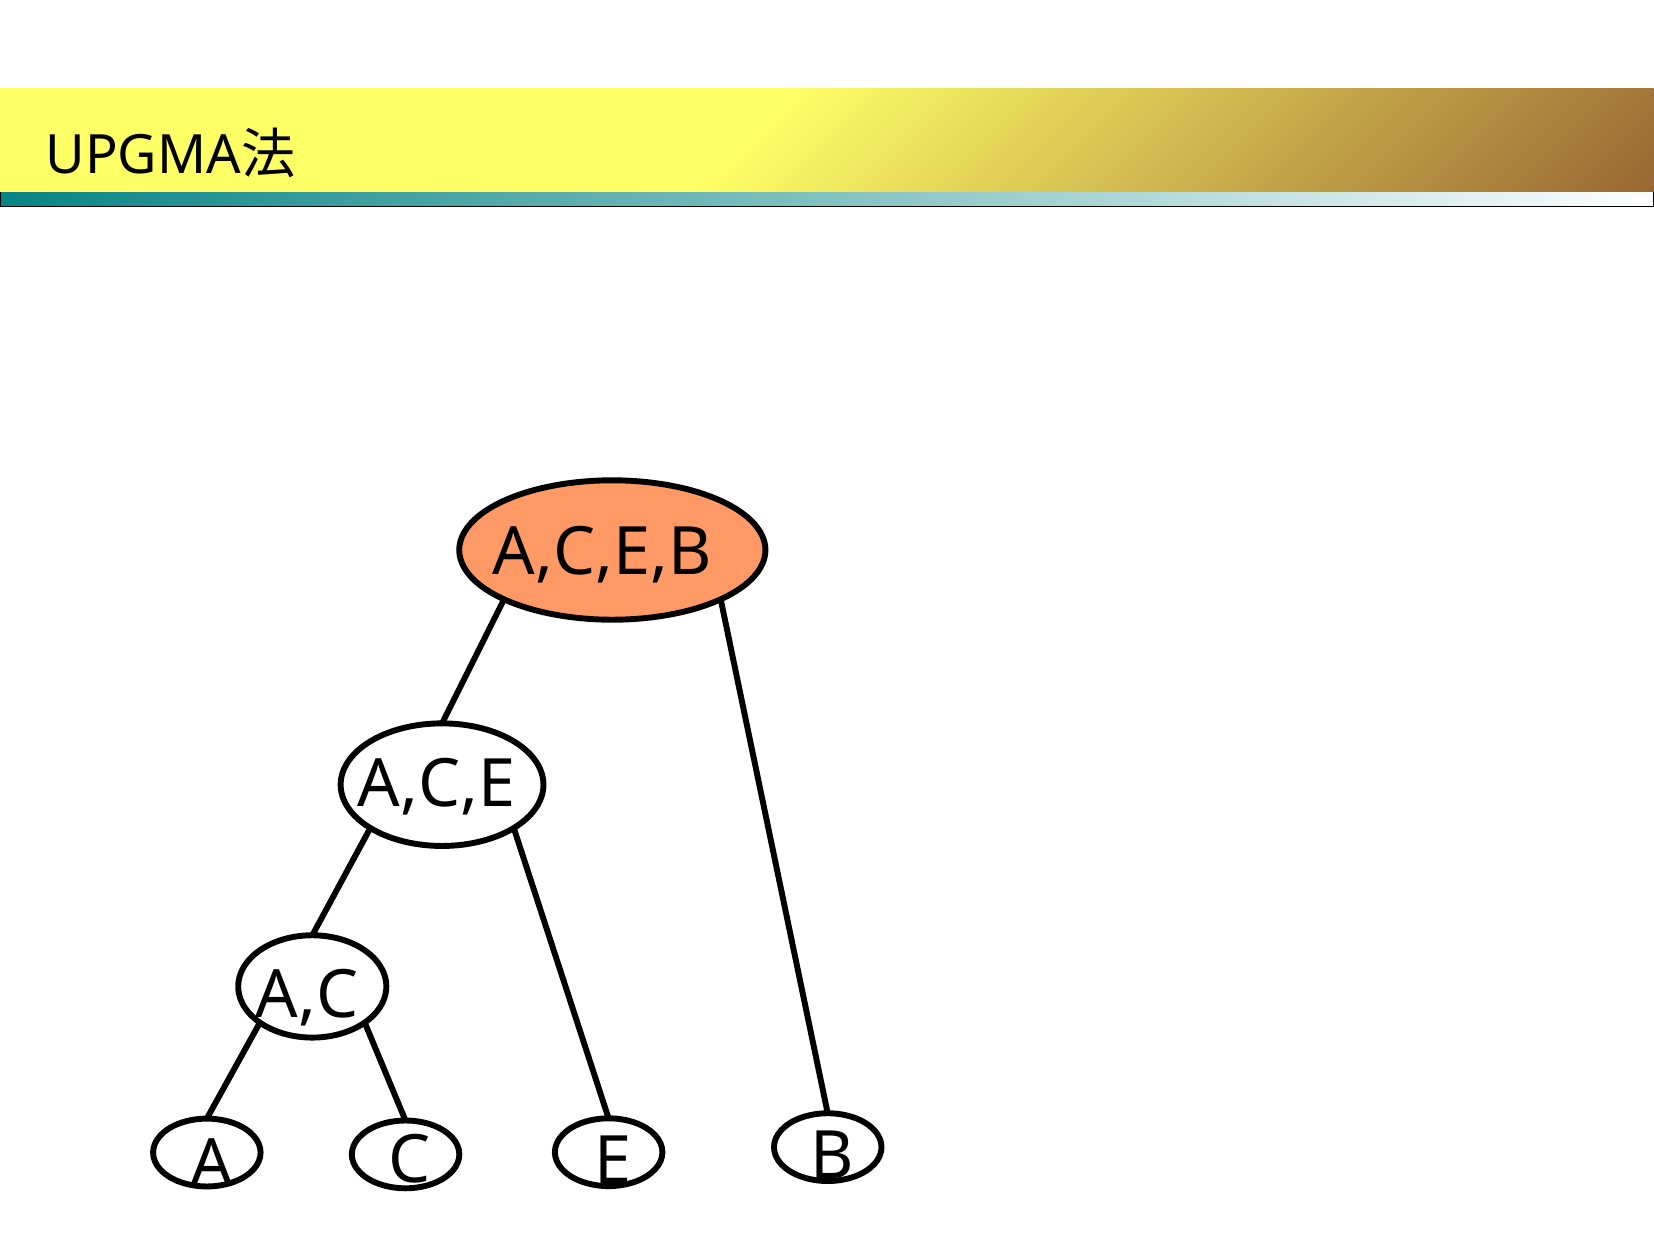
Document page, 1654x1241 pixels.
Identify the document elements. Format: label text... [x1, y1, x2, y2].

text_box E [572, 1104, 653, 1206]
text_box A [175, 1107, 245, 1209]
text_box [351, 1127, 373, 1182]
text_box C [373, 1103, 454, 1205]
text_box [373, 829, 511, 846]
text_box B [792, 1100, 873, 1202]
text_box UPGMA法 [30, 103, 399, 189]
text_box A,C [241, 938, 393, 1040]
text_box [653, 1133, 663, 1172]
text_box [502, 597, 726, 620]
text_box A,C,E [342, 727, 556, 829]
text_box [454, 1139, 460, 1169]
text_box [0, 88, 1654, 192]
text_box [773, 1121, 792, 1173]
text_box [554, 1127, 572, 1178]
text_box [459, 516, 478, 584]
text_box A,C,E,B [478, 495, 799, 597]
text_box [407, 723, 477, 727]
text_box [245, 1128, 261, 1177]
text_box [873, 1128, 882, 1166]
text_box [153, 1125, 175, 1180]
text_box [518, 480, 707, 495]
